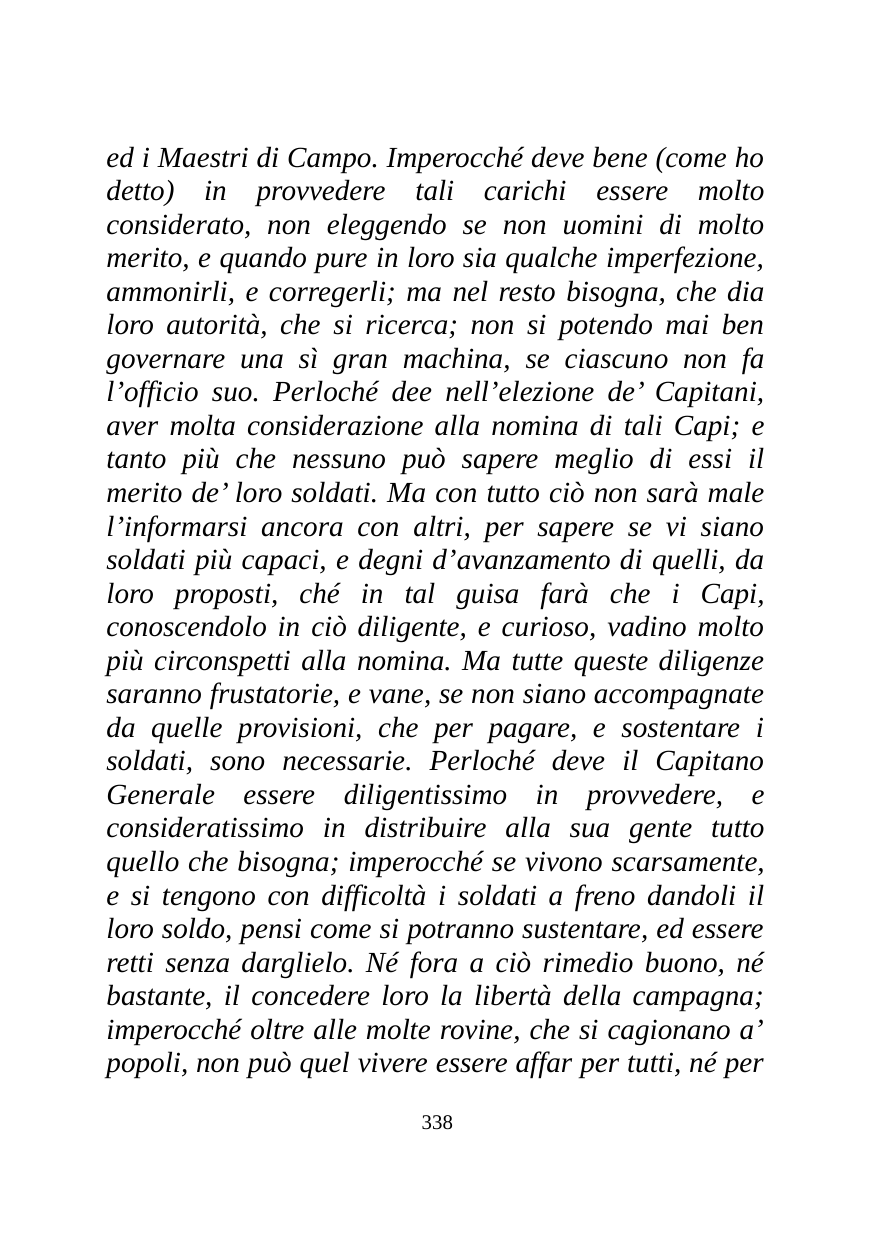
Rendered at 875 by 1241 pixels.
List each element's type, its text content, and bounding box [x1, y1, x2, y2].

text ed i Maestri di Campo. Imperocché deve bene (come ho detto) in provvedere tali carichi essere molto considerato, non eleggendo se non uomini di molto merito, e quando pure in loro sia qualche imperfezione, ammonirli, e corregerli; ma nel resto bisogna, che dia loro autorità, che si ricerca; non si potendo mai ben governare una sì gran machina, se ciascuno non fa l’officio suo. Perloché dee nell’elezione de’ Capitani, aver molta considerazione alla nomina di tali Capi; e tanto più che nessuno può sapere meglio di essi il merito de’ loro soldati. Ma con tutto ciò non sarà male l’informarsi ancora con altri, per sapere se vi siano soldati più capaci, e degni d’avanzamento di quelli, da loro proposti, ché in tal guisa farà che i Capi, conoscendolo in ciò diligente, e curioso, vadino molto più circonspetti alla nomina. Ma tutte queste diligenze saranno frustatorie, e vane, se non siano accompagnate da quelle provisioni, che per pagare, e sostentare i soldati, sono necessarie. Perloché deve il Capitano Generale essere diligentissimo in provvedere, e consideratissimo in distribuire alla sua gente tutto quello che bisogna; imperocché se vivono scarsamente, e si tengono con difficoltà i soldati a freno dandoli il loro soldo, pensi come si potranno sustentare, ed essere retti senza darglielo. Né fora a ciò rimedio buono, né bastante, il concedere loro la libertà della campagna; imperocché oltre alle molte rovine, che si cagionano a’ popoli, non può quel vivere essere affar per tutti, né per [106, 140, 768, 1079]
